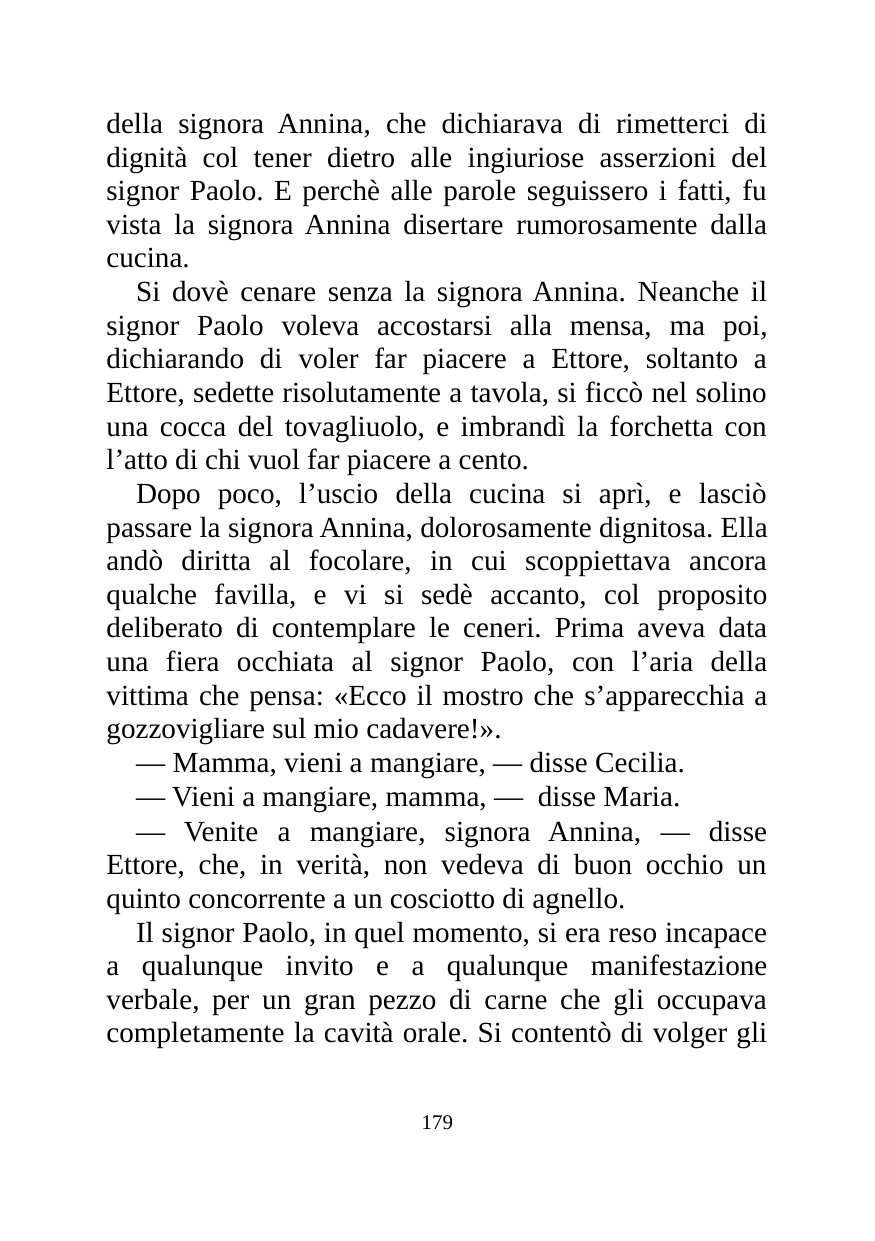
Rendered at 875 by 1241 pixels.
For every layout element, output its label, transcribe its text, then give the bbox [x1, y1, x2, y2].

text Si dovè cenare senza la signora Annina. Neanche il signor Paolo voleva accostarsi alla mensa, ma poi, dichiarando di voler far piacere a Ettore, soltanto a Ettore, sedette risolutamente a tavola, si ficcò nel solino una cocca del tovagliuolo, e imbrandì la forchetta con l’atto di chi vuol far piacere a cento. [106, 274, 768, 476]
text — Vieni a mangiare, mamma, — disse Maria. [106, 779, 768, 813]
text — Venite a mangiare, signora Annina, — disse Ettore, che, in verità, non vedeva di buon occhio un quinto concorrente a un cosciotto di agnello. [106, 814, 768, 914]
text della signora Annina, che dichiarava di rimetterci di dignità col tener dietro alle ingiuriose asserzioni del signor Paolo. E perchè alle parole seguissero i fatti, fu vista la signora Annina disertare rumorosamente dalla cucina. [106, 106, 768, 274]
text — Mamma, vieni a mangiare, — disse Cecilia. [106, 745, 768, 779]
text Il signor Paolo, in quel momento, si era reso incapace a qualunque invito e a qualunque manifestazione verbale, per un gran pezzo di carne che gli occupava completamente la cavità orale. Si contentò di volger gli [106, 915, 768, 1049]
text Dopo poco, l’uscio della cucina si aprì, e lasciò passare la signora Annina, dolorosamente dignitosa. Ella andò diritta al focolare, in cui scoppiettava ancora qualche favilla, e vi si sedè accanto, col proposito deliberato di contemplare le ceneri. Prima aveva data una fiera occhiata al signor Paolo, con l’aria della vittima che pensa: «Ecco il mostro che s’apparecchia a gozzovigliare sul mio cadavere!». [106, 476, 768, 745]
